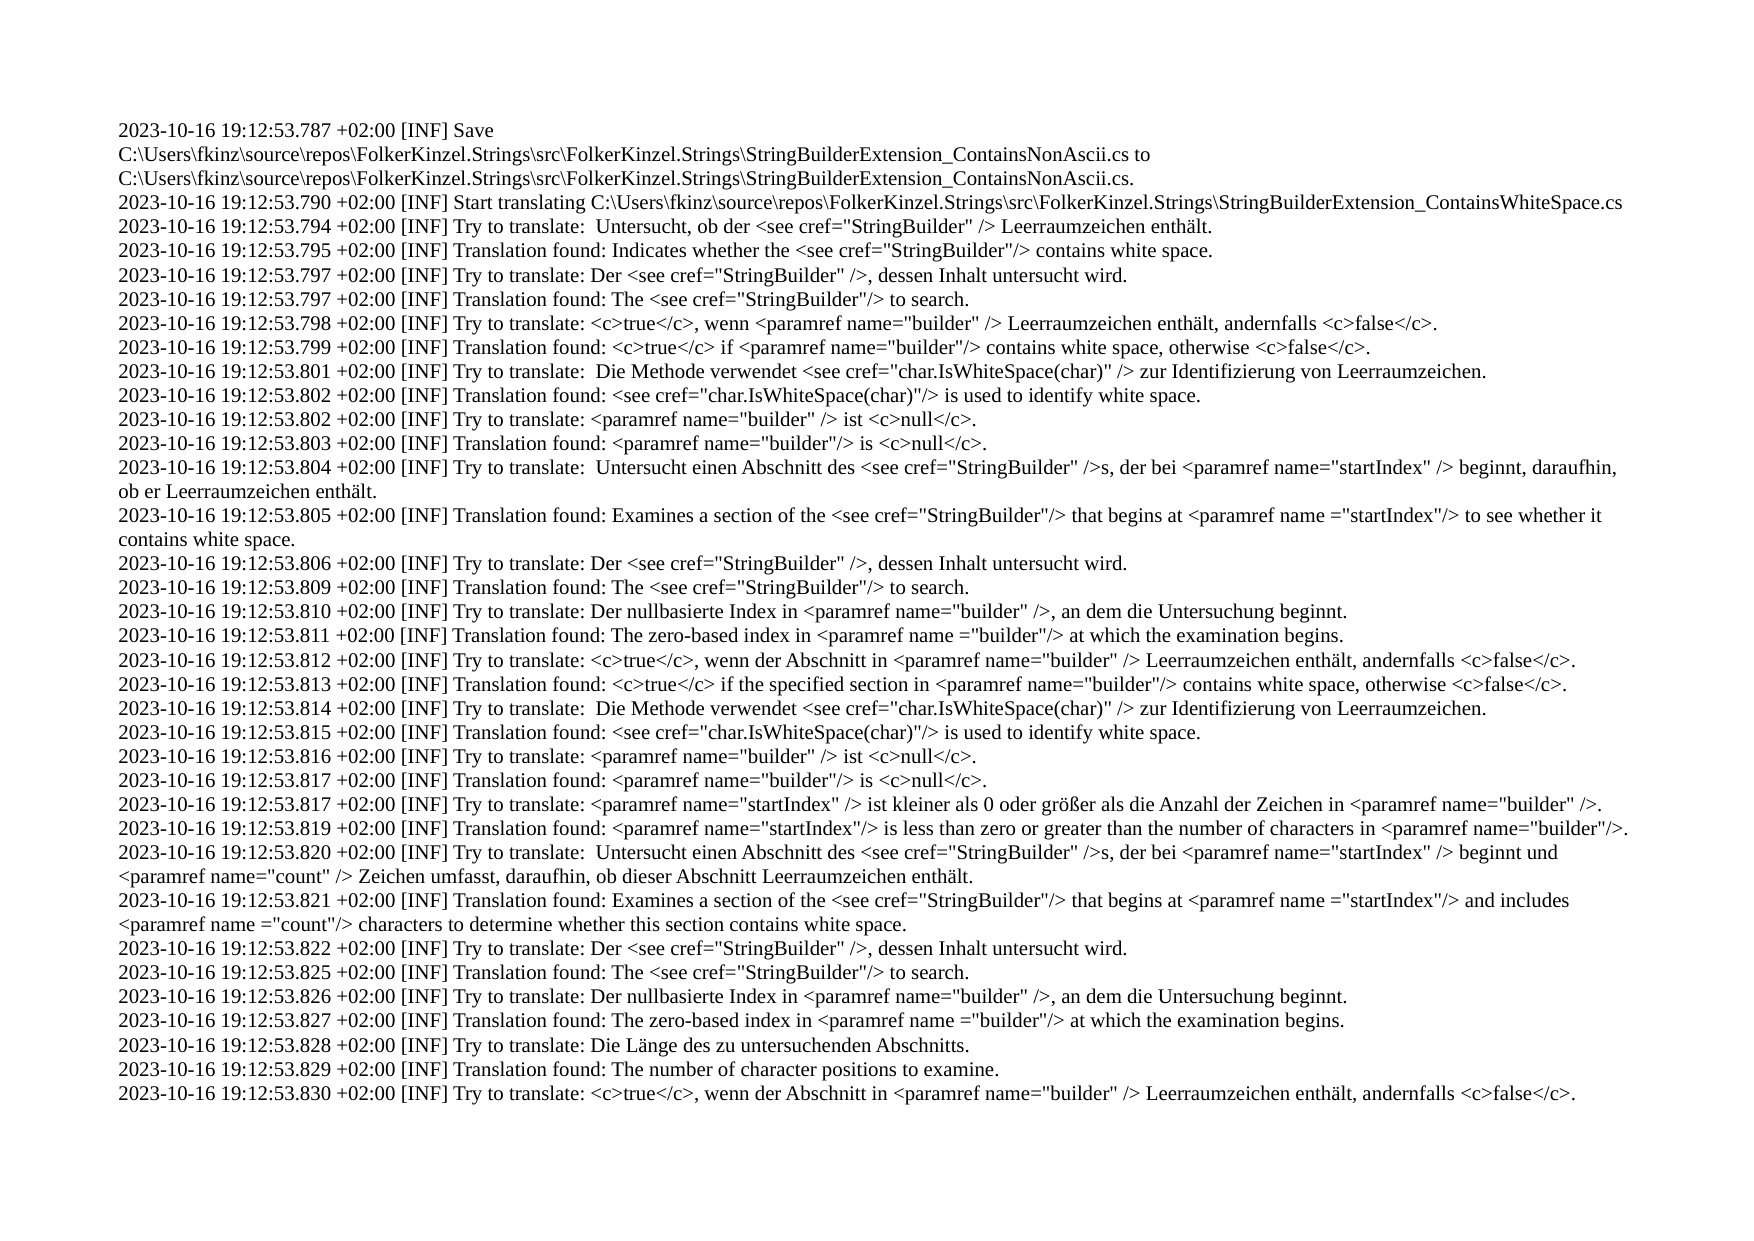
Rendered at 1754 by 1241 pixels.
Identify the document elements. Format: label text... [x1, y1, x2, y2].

text 2023-10-16 19:12:53.817 +02:00 [INF] Try to translate: <paramref name="startIndex" /> ist kleiner als 0 oder größer als die Anzahl der Zeichen in <paramref name="builder" />. [118, 792, 1636, 816]
text 2023-10-16 19:12:53.819 +02:00 [INF] Translation found: <paramref name="startIndex"/> is less than zero or greater than the number of characters in <paramref name="builder"/>. [118, 816, 1636, 840]
text 2023-10-16 19:12:53.817 +02:00 [INF] Translation found: <paramref name="builder"/> is <c>null</c>. [118, 768, 1636, 792]
text 2023-10-16 19:12:53.797 +02:00 [INF] Try to translate: Der <see cref="StringBuilder" />, dessen Inhalt untersucht wird. [118, 262, 1636, 287]
text 2023-10-16 19:12:53.830 +02:00 [INF] Try to translate: <c>true</c>, wenn der Abschnitt in <paramref name="builder" /> Leerraumzeichen enthält, andernfalls <c>false</c>. [118, 1081, 1636, 1105]
text 2023-10-16 19:12:53.795 +02:00 [INF] Translation found: Indicates whether the <see cref="StringBuilder"/> contains white space. [118, 238, 1636, 262]
text 2023-10-16 19:12:53.794 +02:00 [INF] Try to translate: Untersucht, ob der <see cref="StringBuilder" /> Leerraumzeichen enthält. [118, 214, 1636, 238]
text 2023-10-16 19:12:53.820 +02:00 [INF] Try to translate: Untersucht einen Abschnitt des <see cref="StringBuilder" />s, der bei <paramref name="startIndex" /> beginnt und <paramref name="count" /> Zeichen umfasst, daraufhin, ob dieser Abschnitt Leerraumzeichen enthält. [118, 840, 1636, 888]
text 2023-10-16 19:12:53.821 +02:00 [INF] Translation found: Examines a section of the <see cref="StringBuilder"/> that begins at <paramref name ="startIndex"/> and includes <paramref name ="count"/> characters to determine whether this section contains white space. [118, 888, 1636, 936]
text 2023-10-16 19:12:53.799 +02:00 [INF] Translation found: <c>true</c> if <paramref name="builder"/> contains white space, otherwise <c>false</c>. [118, 335, 1636, 359]
text 2023-10-16 19:12:53.812 +02:00 [INF] Try to translate: <c>true</c>, wenn der Abschnitt in <paramref name="builder" /> Leerraumzeichen enthält, andernfalls <c>false</c>. [118, 647, 1636, 672]
text 2023-10-16 19:12:53.803 +02:00 [INF] Translation found: <paramref name="builder"/> is <c>null</c>. [118, 431, 1636, 455]
text 2023-10-16 19:12:53.829 +02:00 [INF] Translation found: The number of character positions to examine. [118, 1057, 1636, 1081]
text 2023-10-16 19:12:53.790 +02:00 [INF] Start translating C:\Users\fkinz\source\repos\FolkerKinzel.Strings\src\FolkerKinzel.Strings\StringBuilderExtension_ContainsWhiteSpace.cs [118, 190, 1636, 214]
text 2023-10-16 19:12:53.805 +02:00 [INF] Translation found: Examines a section of the <see cref="StringBuilder"/> that begins at <paramref name ="startIndex"/> to see whether it contains white space. [118, 503, 1636, 551]
text 2023-10-16 19:12:53.806 +02:00 [INF] Try to translate: Der <see cref="StringBuilder" />, dessen Inhalt untersucht wird. [118, 551, 1636, 575]
text 2023-10-16 19:12:53.815 +02:00 [INF] Translation found: <see cref="char.IsWhiteSpace(char)"/> is used to identify white space. [118, 720, 1636, 744]
text 2023-10-16 19:12:53.813 +02:00 [INF] Translation found: <c>true</c> if the specified section in <paramref name="builder"/> contains white space, otherwise <c>false</c>. [118, 672, 1636, 696]
text 2023-10-16 19:12:53.787 +02:00 [INF] Save C:\Users\fkinz\source\repos\FolkerKinzel.Strings\src\FolkerKinzel.Strings\StringBuilderExtension_ContainsNonAscii.cs to C:\Users\fkinz\source\repos\FolkerKinzel.Strings\src\FolkerKinzel.Strings\StringBuilderExtension_ContainsNonAscii.cs. [118, 118, 1636, 190]
text 2023-10-16 19:12:53.802 +02:00 [INF] Translation found: <see cref="char.IsWhiteSpace(char)"/> is used to identify white space. [118, 383, 1636, 407]
text 2023-10-16 19:12:53.809 +02:00 [INF] Translation found: The <see cref="StringBuilder"/> to search. [118, 575, 1636, 599]
text 2023-10-16 19:12:53.822 +02:00 [INF] Try to translate: Der <see cref="StringBuilder" />, dessen Inhalt untersucht wird. [118, 936, 1636, 960]
text 2023-10-16 19:12:53.826 +02:00 [INF] Try to translate: Der nullbasierte Index in <paramref name="builder" />, an dem die Untersuchung beginnt. [118, 984, 1636, 1008]
text 2023-10-16 19:12:53.816 +02:00 [INF] Try to translate: <paramref name="builder" /> ist <c>null</c>. [118, 744, 1636, 768]
text 2023-10-16 19:12:53.814 +02:00 [INF] Try to translate: Die Methode verwendet <see cref="char.IsWhiteSpace(char)" /> zur Identifizierung von Leerraumzeichen. [118, 696, 1636, 720]
text 2023-10-16 19:12:53.828 +02:00 [INF] Try to translate: Die Länge des zu untersuchenden Abschnitts. [118, 1032, 1636, 1057]
text 2023-10-16 19:12:53.804 +02:00 [INF] Try to translate: Untersucht einen Abschnitt des <see cref="StringBuilder" />s, der bei <paramref name="startIndex" /> beginnt, daraufhin, ob er Leerraumzeichen enthält. [118, 455, 1636, 503]
text 2023-10-16 19:12:53.811 +02:00 [INF] Translation found: The zero-based index in <paramref name ="builder"/> at which the examination begins. [118, 623, 1636, 647]
text 2023-10-16 19:12:53.798 +02:00 [INF] Try to translate: <c>true</c>, wenn <paramref name="builder" /> Leerraumzeichen enthält, andernfalls <c>false</c>. [118, 311, 1636, 335]
text 2023-10-16 19:12:53.801 +02:00 [INF] Try to translate: Die Methode verwendet <see cref="char.IsWhiteSpace(char)" /> zur Identifizierung von Leerraumzeichen. [118, 359, 1636, 383]
text 2023-10-16 19:12:53.810 +02:00 [INF] Try to translate: Der nullbasierte Index in <paramref name="builder" />, an dem die Untersuchung beginnt. [118, 599, 1636, 623]
text 2023-10-16 19:12:53.827 +02:00 [INF] Translation found: The zero-based index in <paramref name ="builder"/> at which the examination begins. [118, 1008, 1636, 1032]
text 2023-10-16 19:12:53.825 +02:00 [INF] Translation found: The <see cref="StringBuilder"/> to search. [118, 960, 1636, 984]
text 2023-10-16 19:12:53.797 +02:00 [INF] Translation found: The <see cref="StringBuilder"/> to search. [118, 287, 1636, 311]
text 2023-10-16 19:12:53.802 +02:00 [INF] Try to translate: <paramref name="builder" /> ist <c>null</c>. [118, 407, 1636, 431]
